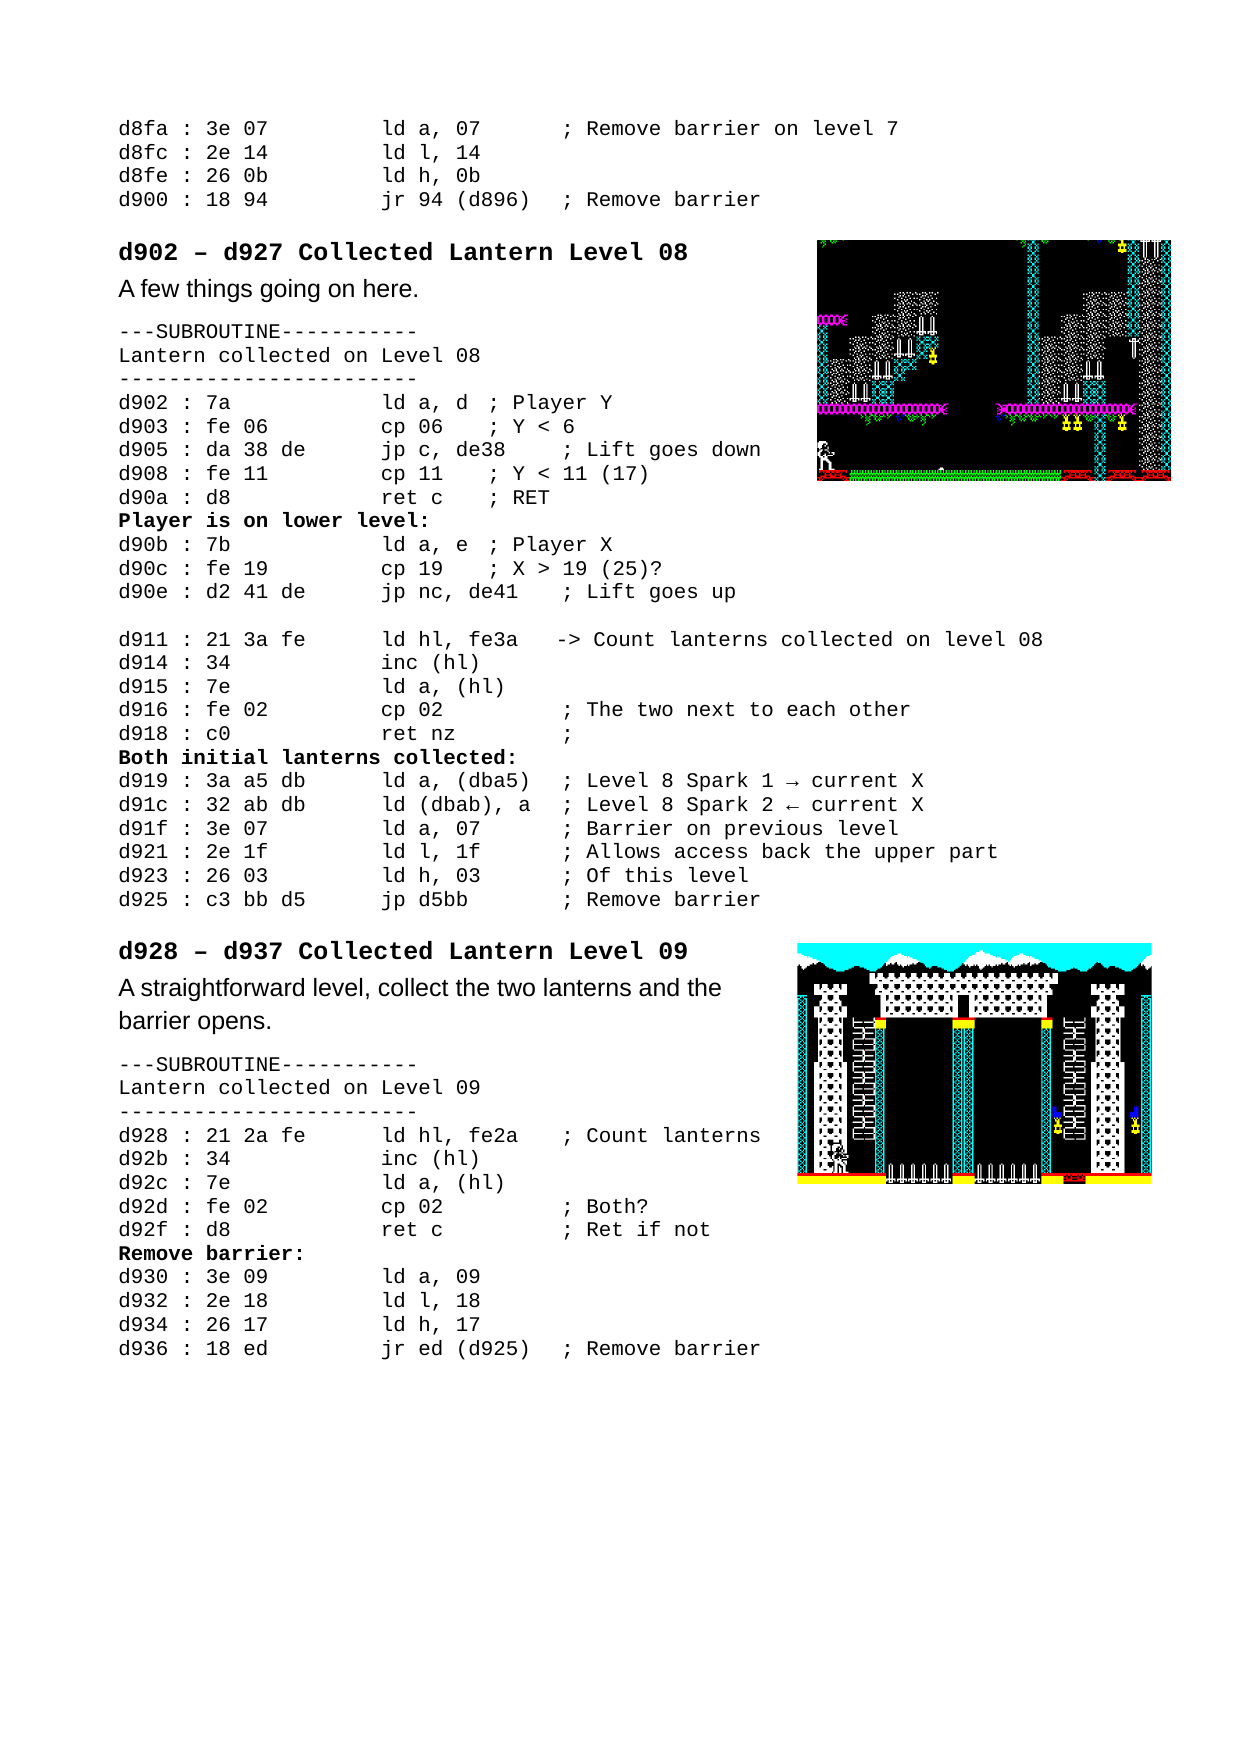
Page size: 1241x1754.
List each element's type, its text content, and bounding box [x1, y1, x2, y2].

picture [797, 943, 1152, 1184]
text Lantern collected on Level 08 [118, 345, 817, 368]
text d8fe : 26 0b ld h, 0b [118, 165, 1122, 189]
text d919 : 3a a5 db ld a, (dba5) ; Level 8 Spark 1 → current X [118, 770, 1122, 794]
text d915 : 7e ld a, (hl) [118, 676, 1122, 699]
text ------------------------ [118, 1101, 797, 1125]
text ------------------------ [118, 368, 817, 392]
text Both initial lanterns collected: [118, 747, 1122, 770]
text d91f : 3e 07 ld a, 07 ; Barrier on previous level [118, 818, 1122, 841]
text d902 : 7a ld a, d ; Player Y [118, 392, 817, 416]
text d932 : 2e 18 ld l, 18 [118, 1290, 1122, 1314]
text A straightforward level, collect the two lanterns and the barrier opens. [118, 973, 797, 1035]
text d918 : c0 ret nz ; [118, 723, 1122, 747]
text Lantern collected on Level 09 [118, 1077, 797, 1101]
text d936 : 18 ed jr ed (d925) ; Remove barrier [118, 1337, 1122, 1361]
text d90b : 7b ld a, e ; Player X [118, 534, 1122, 558]
text d905 : da 38 de jp c, de38 ; Lift goes down [118, 439, 817, 463]
text d90c : fe 19 cp 19 ; X > 19 (25)? [118, 558, 1122, 581]
text d911 : 21 3a fe ld hl, fe3a -> Count lanterns collected on level 08 [118, 628, 1122, 652]
text d925 : c3 bb d5 jp d5bb ; Remove barrier [118, 889, 1122, 912]
text d928 : 21 2a fe ld hl, fe2a ; Count lanterns d92b : 34 inc (hl) [118, 1125, 797, 1172]
text d91c : 32 ab db ld (dbab), a ; Level 8 Spark 2 ← current X [118, 794, 1122, 818]
text d914 : 34 inc (hl) [118, 652, 1122, 676]
text d92f : d8 ret c ; Ret if not [118, 1219, 1122, 1243]
text d908 : fe 11 cp 11 ; Y < 11 (17) [118, 463, 1122, 487]
text d916 : fe 02 cp 02 ; The two next to each other [118, 699, 1122, 723]
text d923 : 26 03 ld h, 03 ; Of this level [118, 865, 1122, 889]
picture [817, 240, 1172, 481]
text ---SUBROUTINE----------- [118, 321, 817, 345]
text d92c : 7e ld a, (hl) [118, 1172, 1122, 1196]
subtitle d902 – d927 Collected Lantern Level 08 [118, 239, 1122, 268]
subtitle d928 – d937 Collected Lantern Level 09 [118, 939, 1122, 967]
text d930 : 3e 09 ld a, 09 [118, 1267, 1122, 1290]
text d903 : fe 06 cp 06 ; Y < 6 [118, 416, 817, 439]
text d92d : fe 02 cp 02 ; Both? [118, 1196, 1122, 1219]
text Player is on lower level: [118, 510, 1122, 534]
text d900 : 18 94 jr 94 (d896) ; Remove barrier [118, 189, 1122, 213]
text d934 : 26 17 ld h, 17 [118, 1314, 1122, 1337]
text d8fc : 2e 14 ld l, 14 [118, 142, 1122, 165]
text d90e : d2 41 de jp nc, de41 ; Lift goes up [118, 581, 1122, 605]
text d8fa : 3e 07 ld a, 07 ; Remove barrier on level 7 [118, 118, 1122, 142]
text A few things going on here. [118, 273, 817, 302]
text ---SUBROUTINE----------- [118, 1054, 797, 1077]
text d90a : d8 ret c ; RET [118, 487, 1122, 510]
text d921 : 2e 1f ld l, 1f ; Allows access back the upper part [118, 841, 1122, 865]
text Remove barrier: [118, 1243, 1122, 1267]
